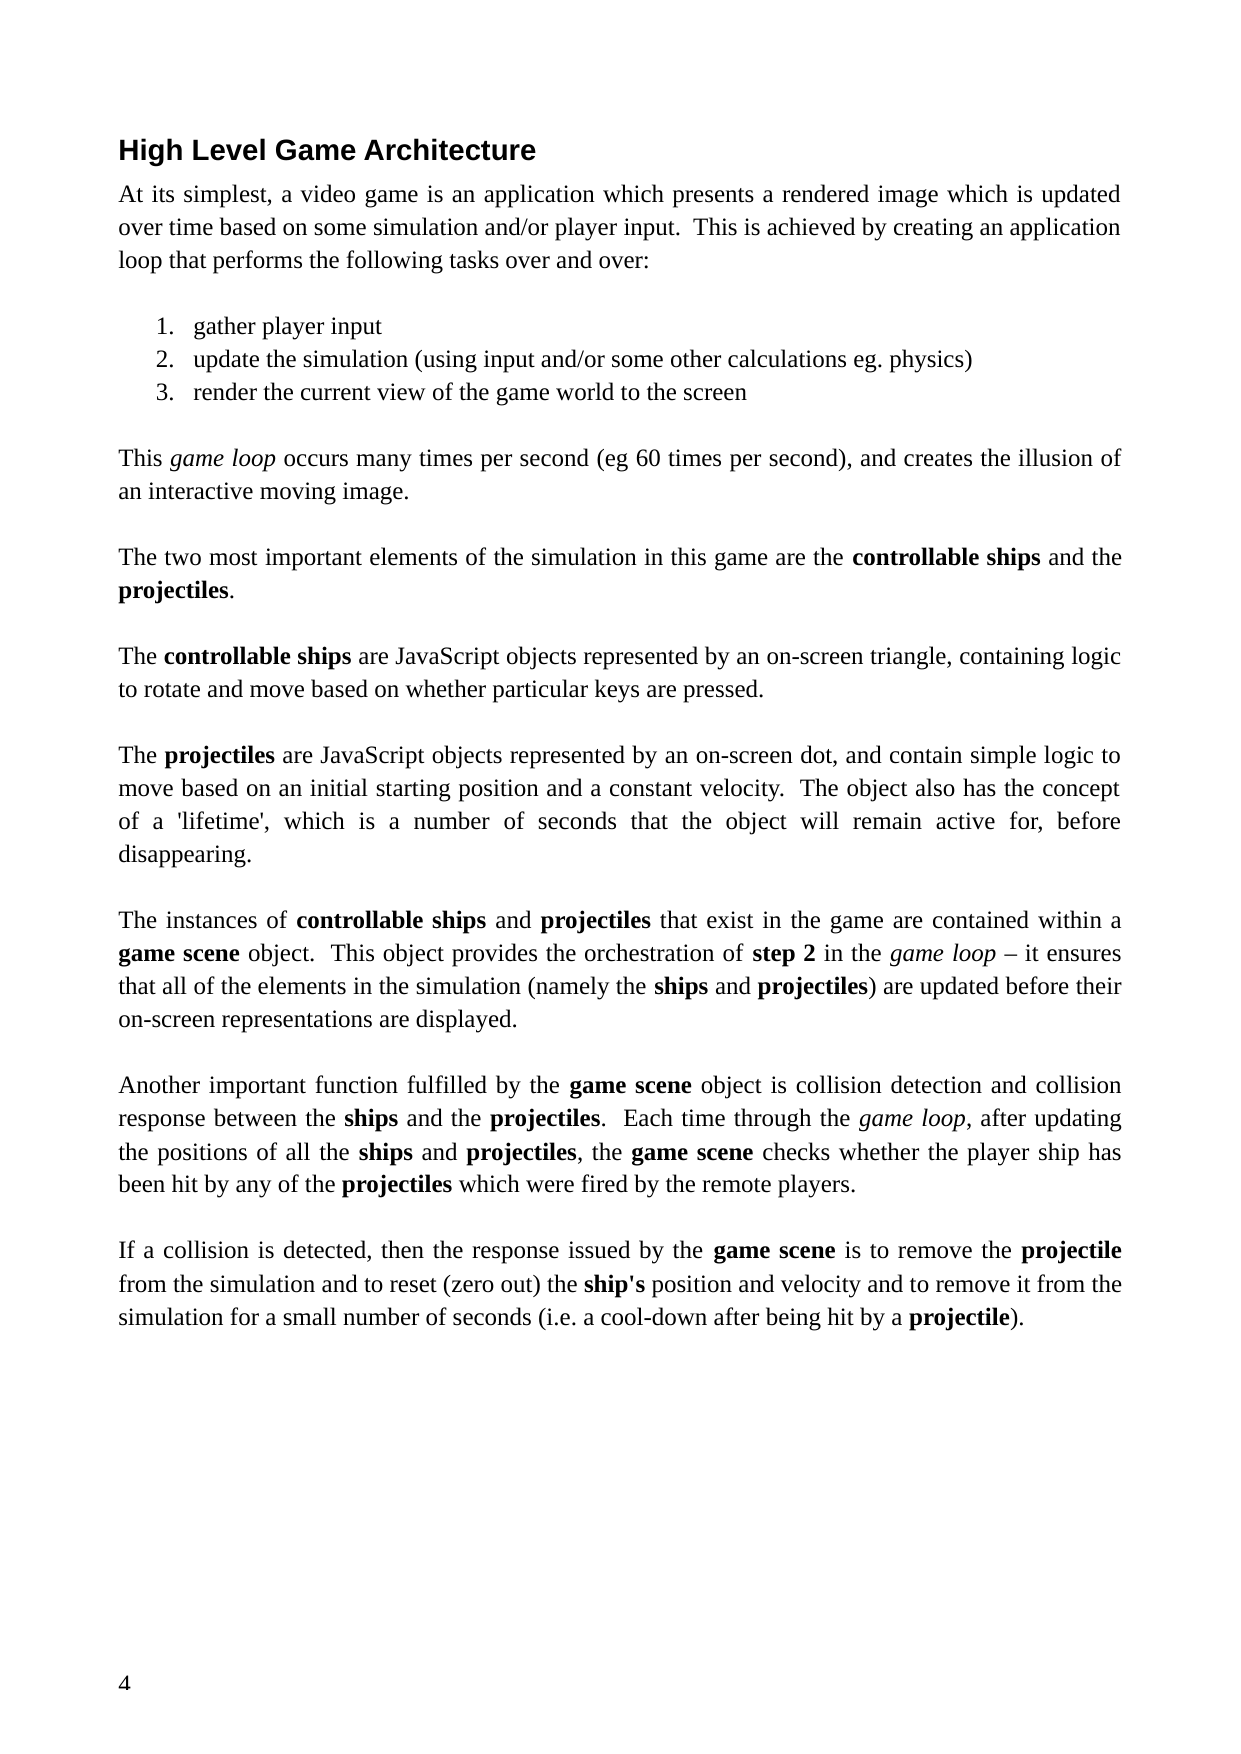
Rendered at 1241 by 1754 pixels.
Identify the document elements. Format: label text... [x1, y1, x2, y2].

text If a collision is detected, then the response issued by the game scene is to remove the projectile from the simulation and to reset (zero out) the ship's position and velocity and to remove it from the simulation for a small number of seconds (i.e. a cool-down after being hit by a projectile). [118, 1236, 1122, 1330]
text Another important function fulfilled by the game scene object is collision detection and collision response between the ships and the projectiles. Each time through the game loop, after updating the positions of all the ships and projectiles, the game scene checks whether the player ship has been hit by any of the projectiles which were fired by the remote players. [118, 1071, 1122, 1198]
text This game loop occurs many times per second (eg 60 times per second), and creates the illusion of an interactive moving image. [118, 443, 1122, 505]
subtitle High Level Game Architecture [118, 133, 1122, 166]
text The projectiles are JavaScript objects represented by an on-screen dot, and contain simple logic to move based on an initial starting position and a constant velocity. The object also has the concept of a 'lifetime', which is a number of seconds that the object will remain active for, before disappearing. [118, 740, 1122, 868]
text At its simplest, a video game is an application which presents a rendered image which is updated over time based on some simulation and/or player input. This is achieved by creating an application loop that performs the following tasks over and over: [118, 179, 1122, 274]
text The controllable ships are JavaScript objects represented by an on-screen triangle, containing logic to rotate and move based on whether particular keys are pressed. [118, 641, 1122, 703]
list gather player input [156, 311, 1122, 340]
text The instances of controllable ships and projectiles that exist in the game are contained within a game scene object. This object provides the orchestration of step 2 in the game loop – it ensures that all of the elements in the simulation (namely the ships and projectiles) are updated before their on-screen representations are displayed. [118, 905, 1122, 1033]
list render the current view of the game world to the screen [156, 377, 1122, 406]
list update the simulation (using input and/or some other calculations eg. physics) [156, 344, 1122, 373]
text The two most important elements of the simulation in this game are the controllable ships and the projectiles. [118, 542, 1122, 604]
